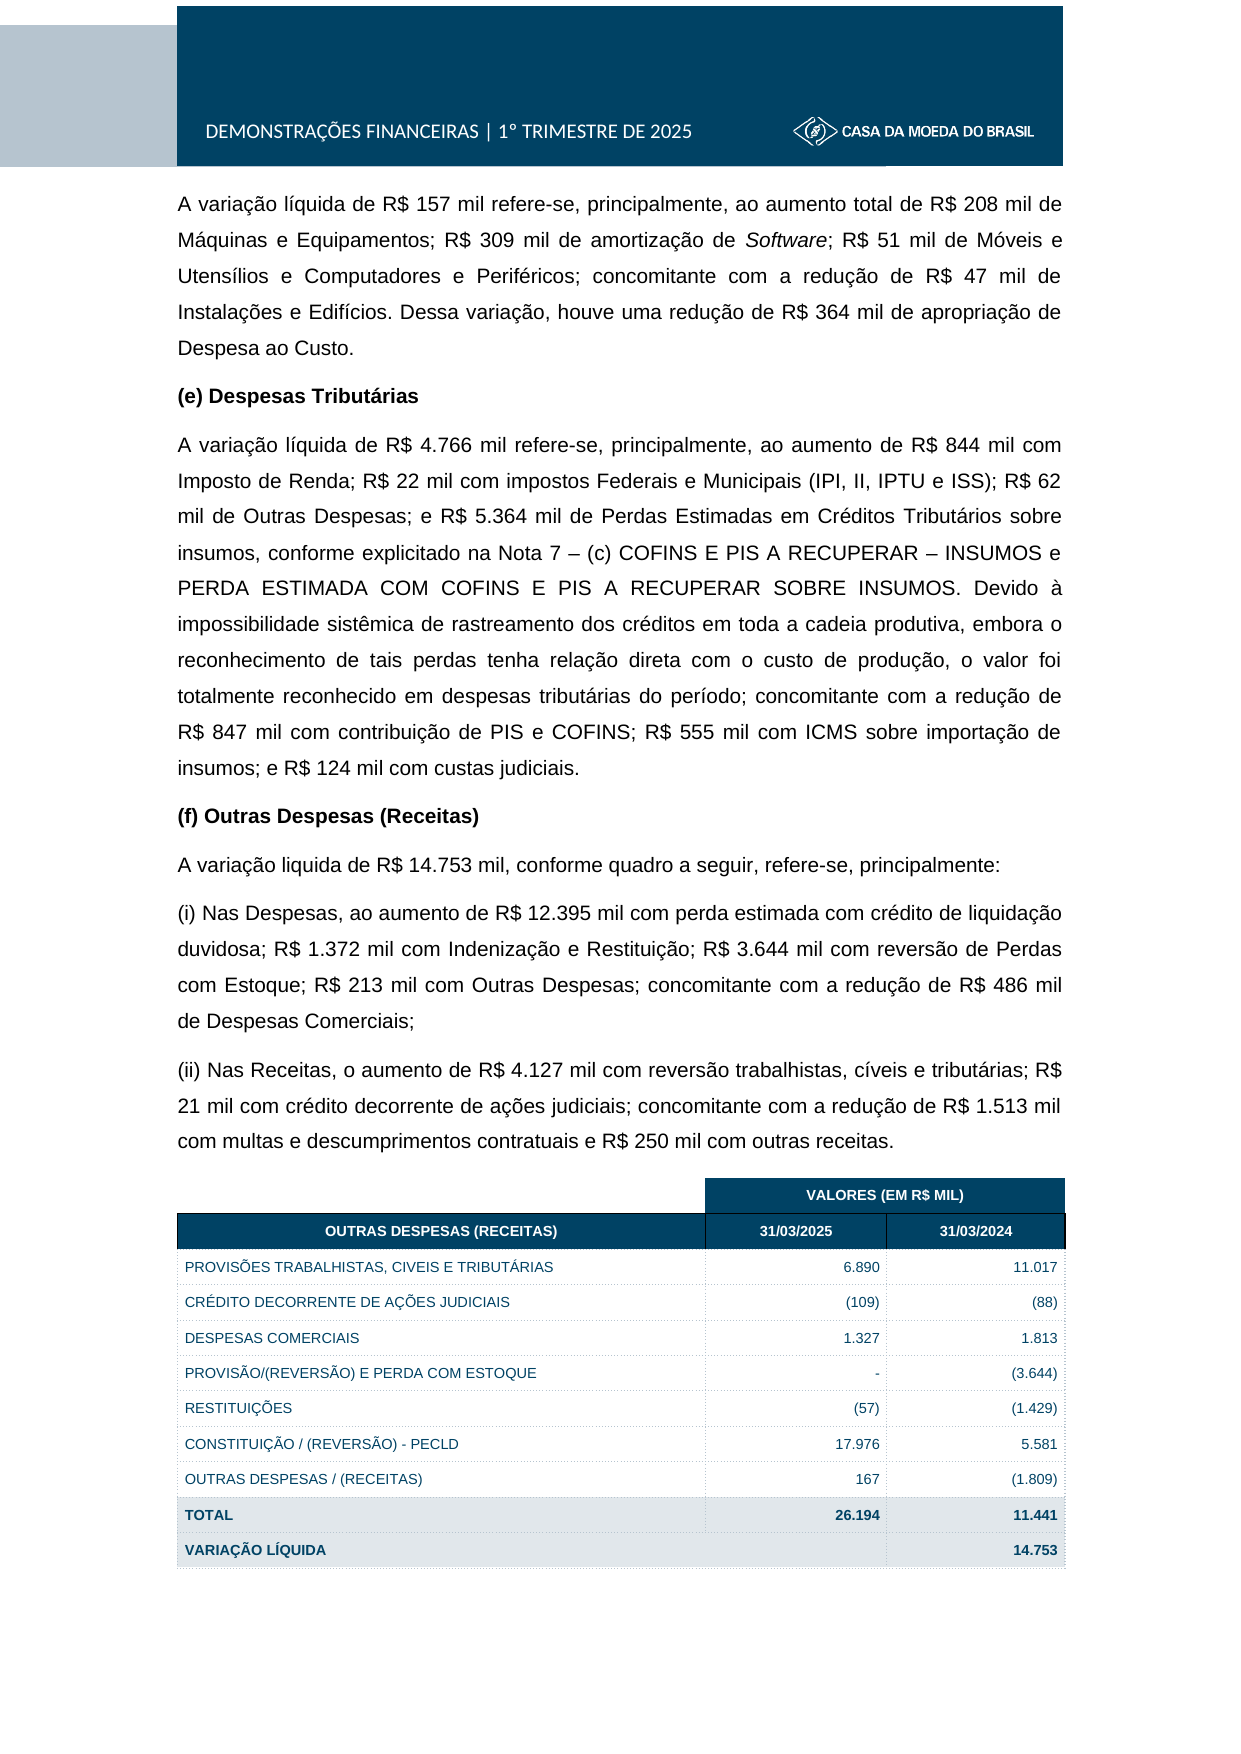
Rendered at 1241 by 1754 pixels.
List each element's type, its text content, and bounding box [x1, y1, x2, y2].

table_cell TOTAL [177, 1497, 705, 1532]
table_cell 1.327 [705, 1320, 887, 1355]
text A variação liquida de R$ 14.753 mil, conforme quadro a seguir, refere-se, principalmente: [177, 853, 1063, 877]
table_cell 11.017 [887, 1249, 1065, 1284]
text A variação líquida de R$ 157 mil refere-se, principalmente, ao aumento total de R$ 208 mil de Máquinas e Equipamentos; R$ 309 mil de amortização de Software; R$ 51 mil de Móveis e Utensílios e Computadores e Periféricos; concomitante com a redução de R$ 47 mil de Instalações e Edifícios. Dessa variação, houve uma redução de R$ 364 mil de apropriação de Despesa ao Custo. [177, 192, 1063, 359]
table_cell 6.890 [705, 1249, 887, 1284]
table_cell (57) [705, 1390, 887, 1426]
text (i) Nas Despesas, ao aumento de R$ 12.395 mil com perda estimada com crédito de liquidação duvidosa; R$ 1.372 mil com Indenização e Restituição; R$ 3.644 mil com reversão de Perdas com Estoque; R$ 213 mil com Outras Despesas; concomitante com a redução de R$ 486 mil de Despesas Comerciais; [177, 901, 1063, 1033]
table_cell RESTITUIÇÕES [177, 1390, 705, 1426]
text (e) Despesas Tributárias [177, 384, 1063, 408]
table_cell (88) [887, 1284, 1065, 1319]
text (f) Outras Despesas (Receitas) [177, 804, 1063, 828]
text A variação líquida de R$ 4.766 mil refere-se, principalmente, ao aumento de R$ 844 mil com Imposto de Renda; R$ 22 mil com impostos Federais e Municipais (IPI, II, IPTU e ISS); R$ 62 mil de Outras Despesas; e R$ 5.364 mil de Perdas Estimadas em Créditos Tributários sobre insumos, conforme explicitado na Nota 7 – (c) COFINS E PIS A RECUPERAR – INSUMOS e PERDA ESTIMADA COM COFINS E PIS A RECUPERAR SOBRE INSUMOS. Devido à impossibilidade sistêmica de rastreamento dos créditos em toda a cadeia produtiva, embora o reconhecimento de tais perdas tenha relação direta com o custo de produção, o valor foi totalmente reconhecido em despesas tributárias do período; concomitante com a redução de R$ 847 mil com contribuição de PIS e COFINS; R$ 555 mil com ICMS sobre importação de insumos; e R$ 124 mil com custas judiciais. [177, 432, 1063, 780]
table_cell OUTRAS DESPESAS (RECEITAS) [178, 1214, 705, 1249]
table_cell 26.194 [705, 1497, 887, 1532]
table_cell 5.581 [887, 1426, 1065, 1461]
table_cell CRÉDITO DECORRENTE DE AÇÕES JUDICIAIS [177, 1284, 705, 1319]
table_header [177, 1178, 705, 1213]
table_cell DESPESAS COMERCIAIS [177, 1320, 705, 1355]
table_cell (109) [705, 1284, 887, 1319]
table_cell PROVISÃO/(REVERSÃO) E PERDA COM ESTOQUE [177, 1355, 705, 1390]
table_cell 1.813 [887, 1320, 1065, 1355]
table_cell (3.644) [887, 1355, 1065, 1390]
table_cell 31/03/2025 [706, 1214, 886, 1249]
table_header VALORES (EM R$ MIL) [705, 1178, 1065, 1213]
table_cell PROVISÕES TRABALHISTAS, CIVEIS E TRIBUTÁRIAS [177, 1249, 705, 1284]
table_cell (1.429) [887, 1390, 1065, 1426]
table_cell (1.809) [887, 1461, 1065, 1497]
table_cell 17.976 [705, 1426, 887, 1461]
table_cell OUTRAS DESPESAS / (RECEITAS) [177, 1461, 705, 1497]
table_cell 14.753 [887, 1532, 1065, 1567]
table_cell CONSTITUIÇÃO / (REVERSÃO) - PECLD [177, 1426, 705, 1461]
table_cell 31/03/2024 [887, 1214, 1064, 1249]
table_cell 11.441 [887, 1497, 1065, 1532]
table_cell VARIAÇÃO LÍQUIDA [177, 1532, 887, 1567]
table_cell 167 [705, 1461, 887, 1497]
text (ii) Nas Receitas, o aumento de R$ 4.127 mil com reversão trabalhistas, cíveis e tributárias; R$ 21 mil com crédito decorrente de ações judiciais; concomitante com a redução de R$ 1.513 mil com multas e descumprimentos contratuais e R$ 250 mil com outras receitas. [177, 1057, 1063, 1153]
table_cell - [705, 1355, 887, 1390]
